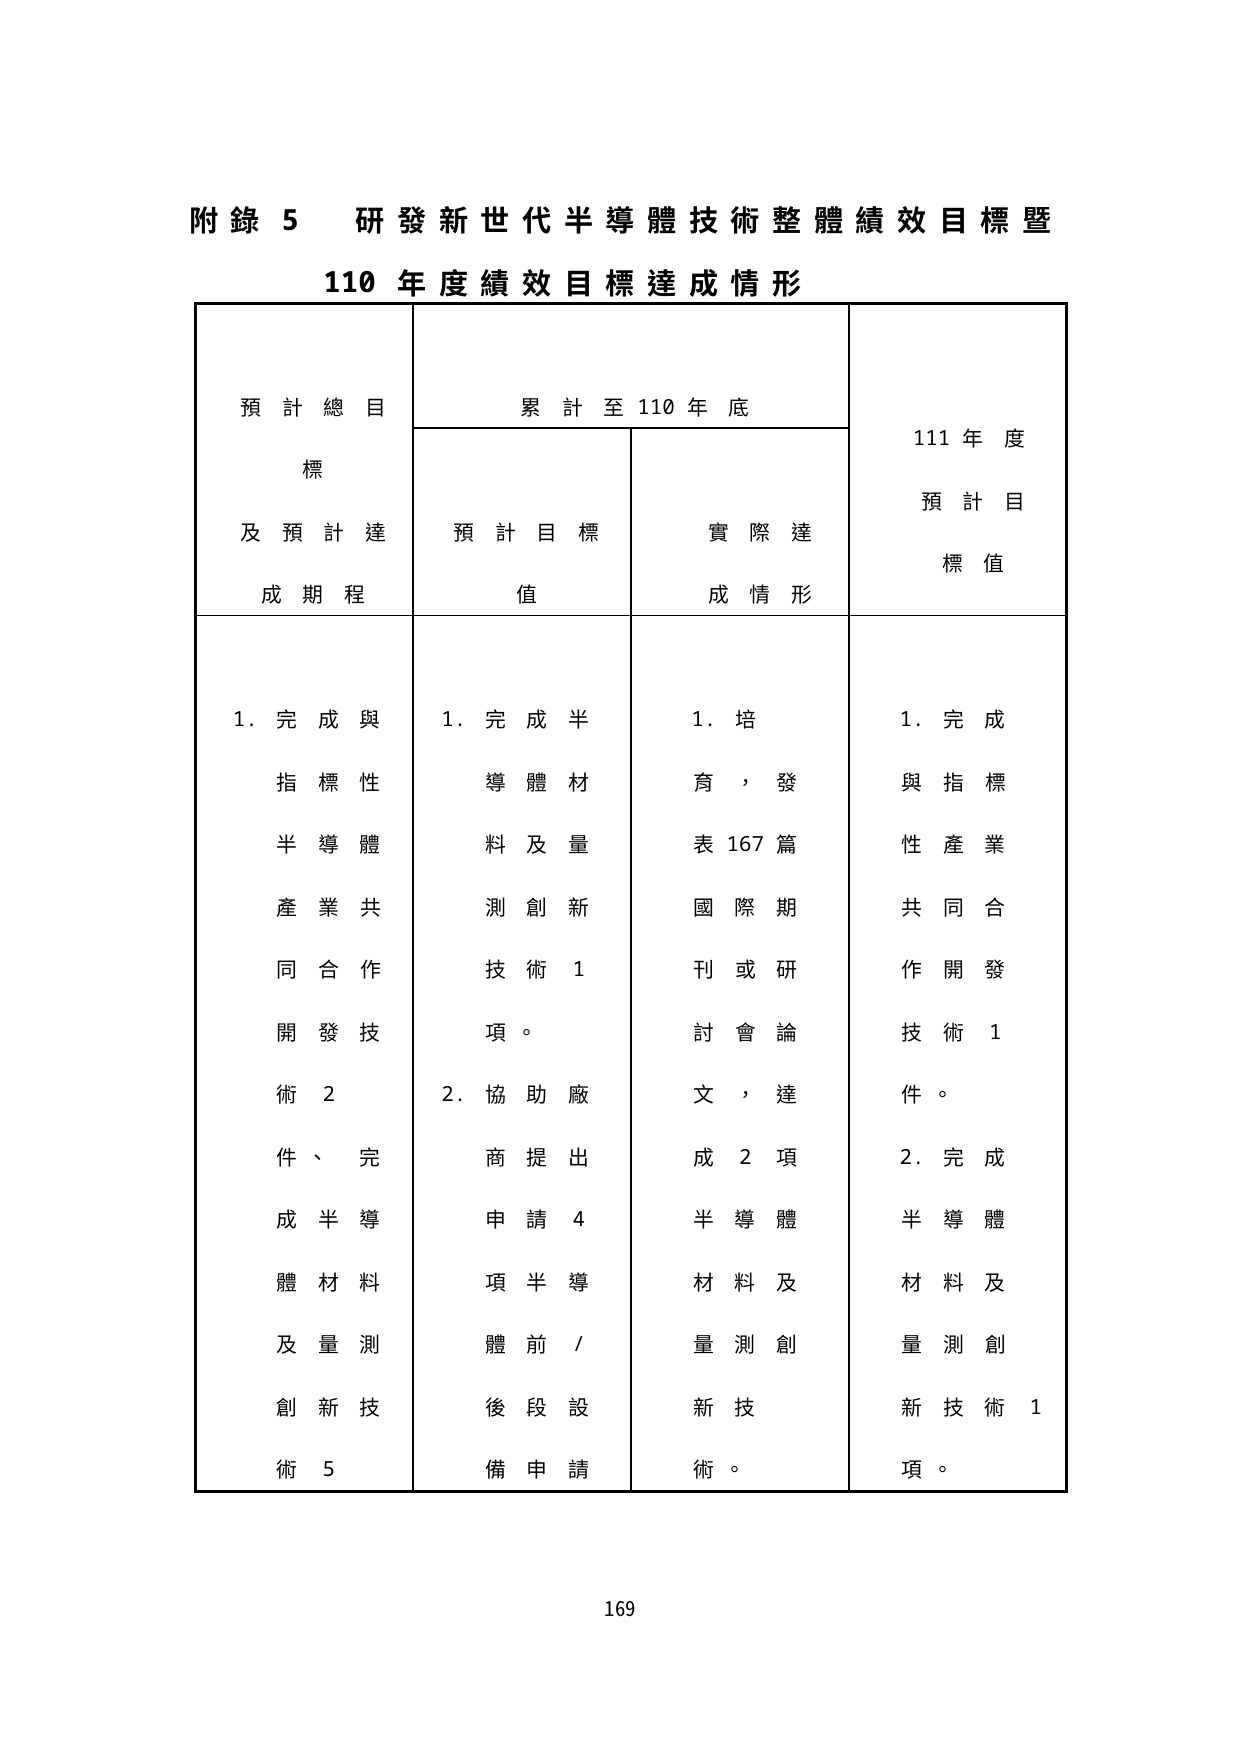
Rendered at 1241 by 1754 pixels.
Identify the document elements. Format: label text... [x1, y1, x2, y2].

table_cell 1.完成與指標性產業共同合作開發技術1件。 2.完成半導體材料及量測創新技術1項。 [850, 616, 1065, 1490]
text 附錄5 研發新世代半導體技術整體績效目標暨110年度績效目標達成情形 [183, 177, 1058, 302]
table_header 111年度預計目標值 [850, 305, 1065, 615]
table_cell 預計目標值 [414, 429, 630, 615]
table_cell 1.完成半導體材料及量測創新技術1項。 2.協助廠商提出申請4項半導體前/後段設備申請 [414, 616, 630, 1490]
table_header 預計總目標 及預計達成期程 [197, 305, 412, 615]
table_header 累計至110年底 [414, 305, 848, 427]
table_cell 實際達成情形 [632, 429, 848, 615]
table_cell 1.完成與指標性半導體產業共同合作開發技術2件、完成半導體材料及量測創新技術5 [197, 616, 412, 1490]
table_cell 1.培育，發表167篇國際期刊或研討會論文，達成2項半導體材料及量測創新技術。 [632, 616, 848, 1490]
